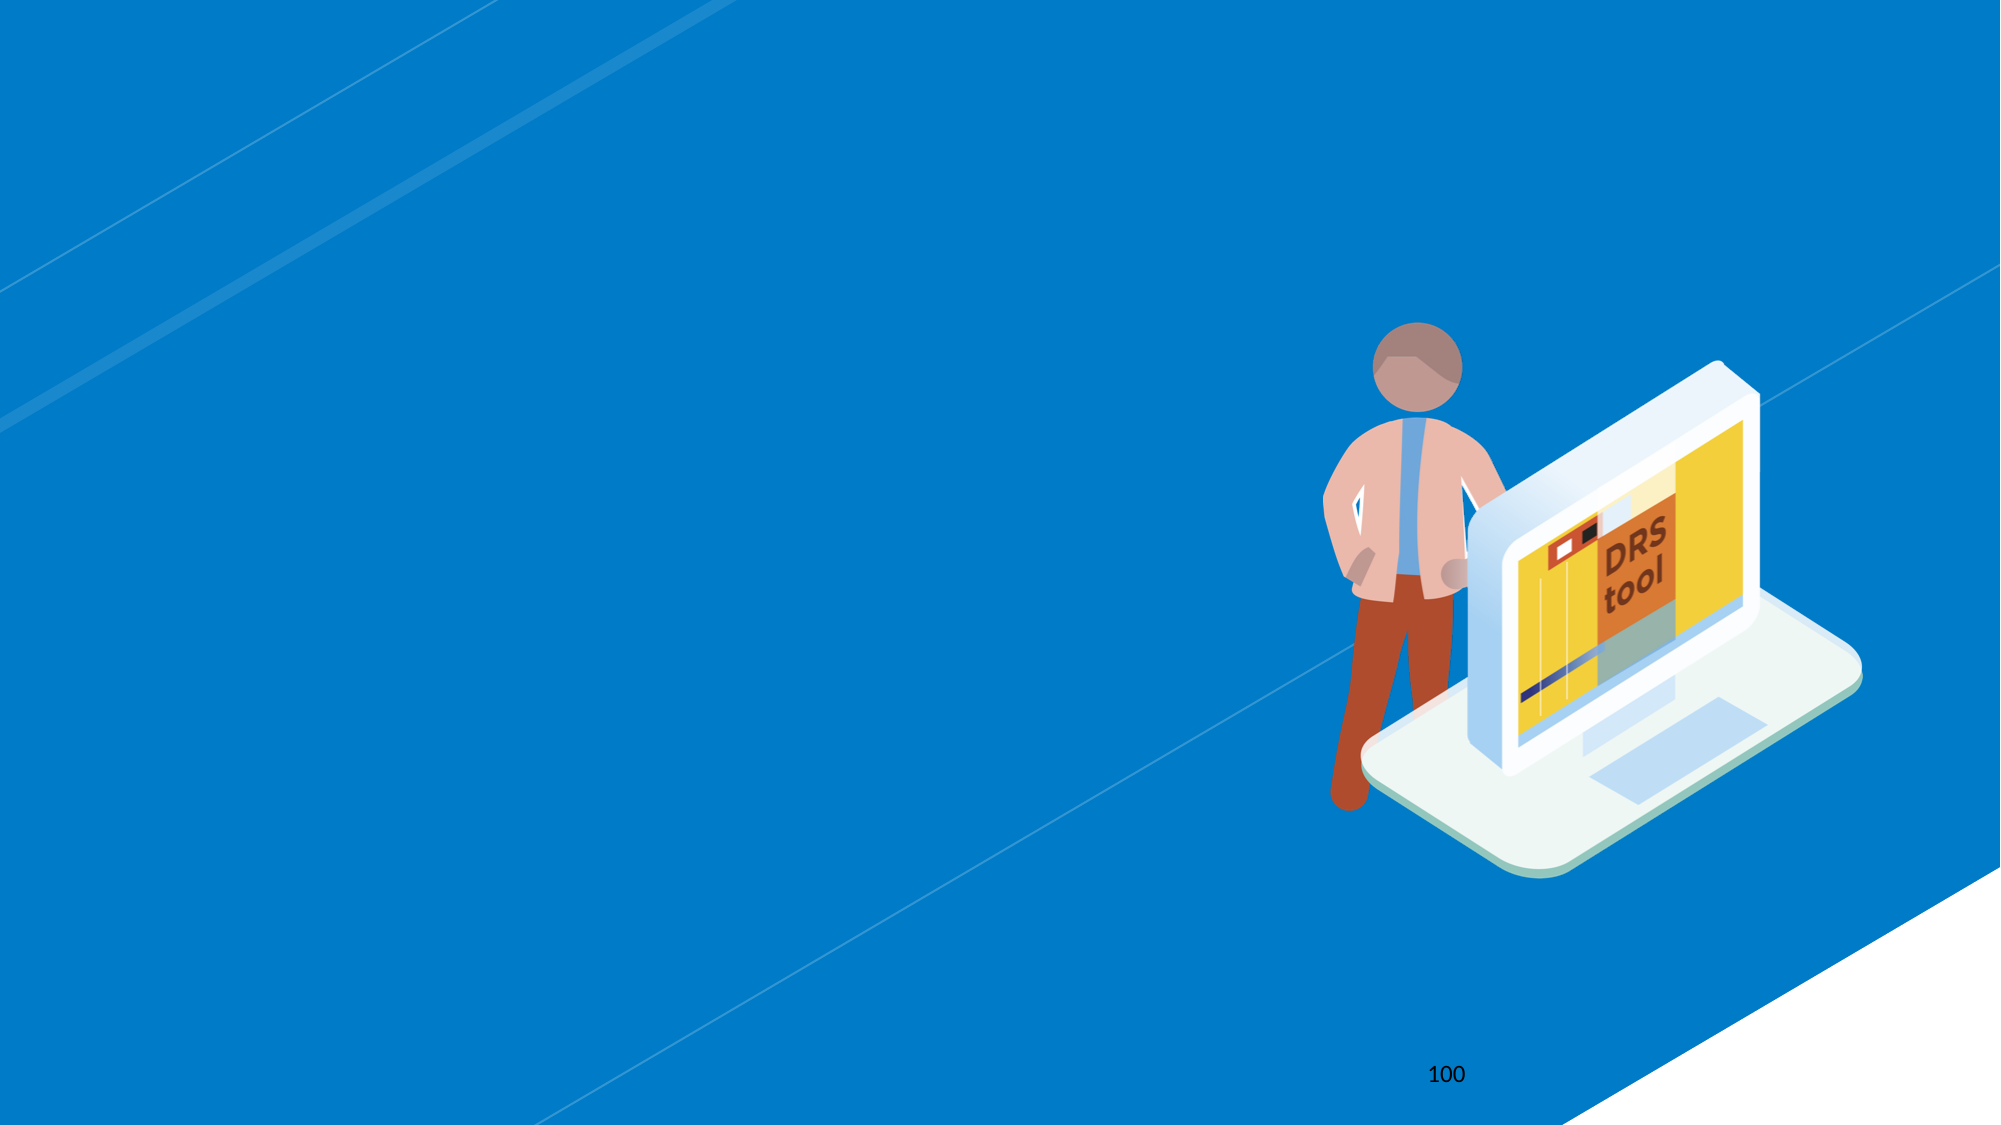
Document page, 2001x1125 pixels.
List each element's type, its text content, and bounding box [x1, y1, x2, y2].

text_box 100 [1412, 1042, 1863, 1103]
